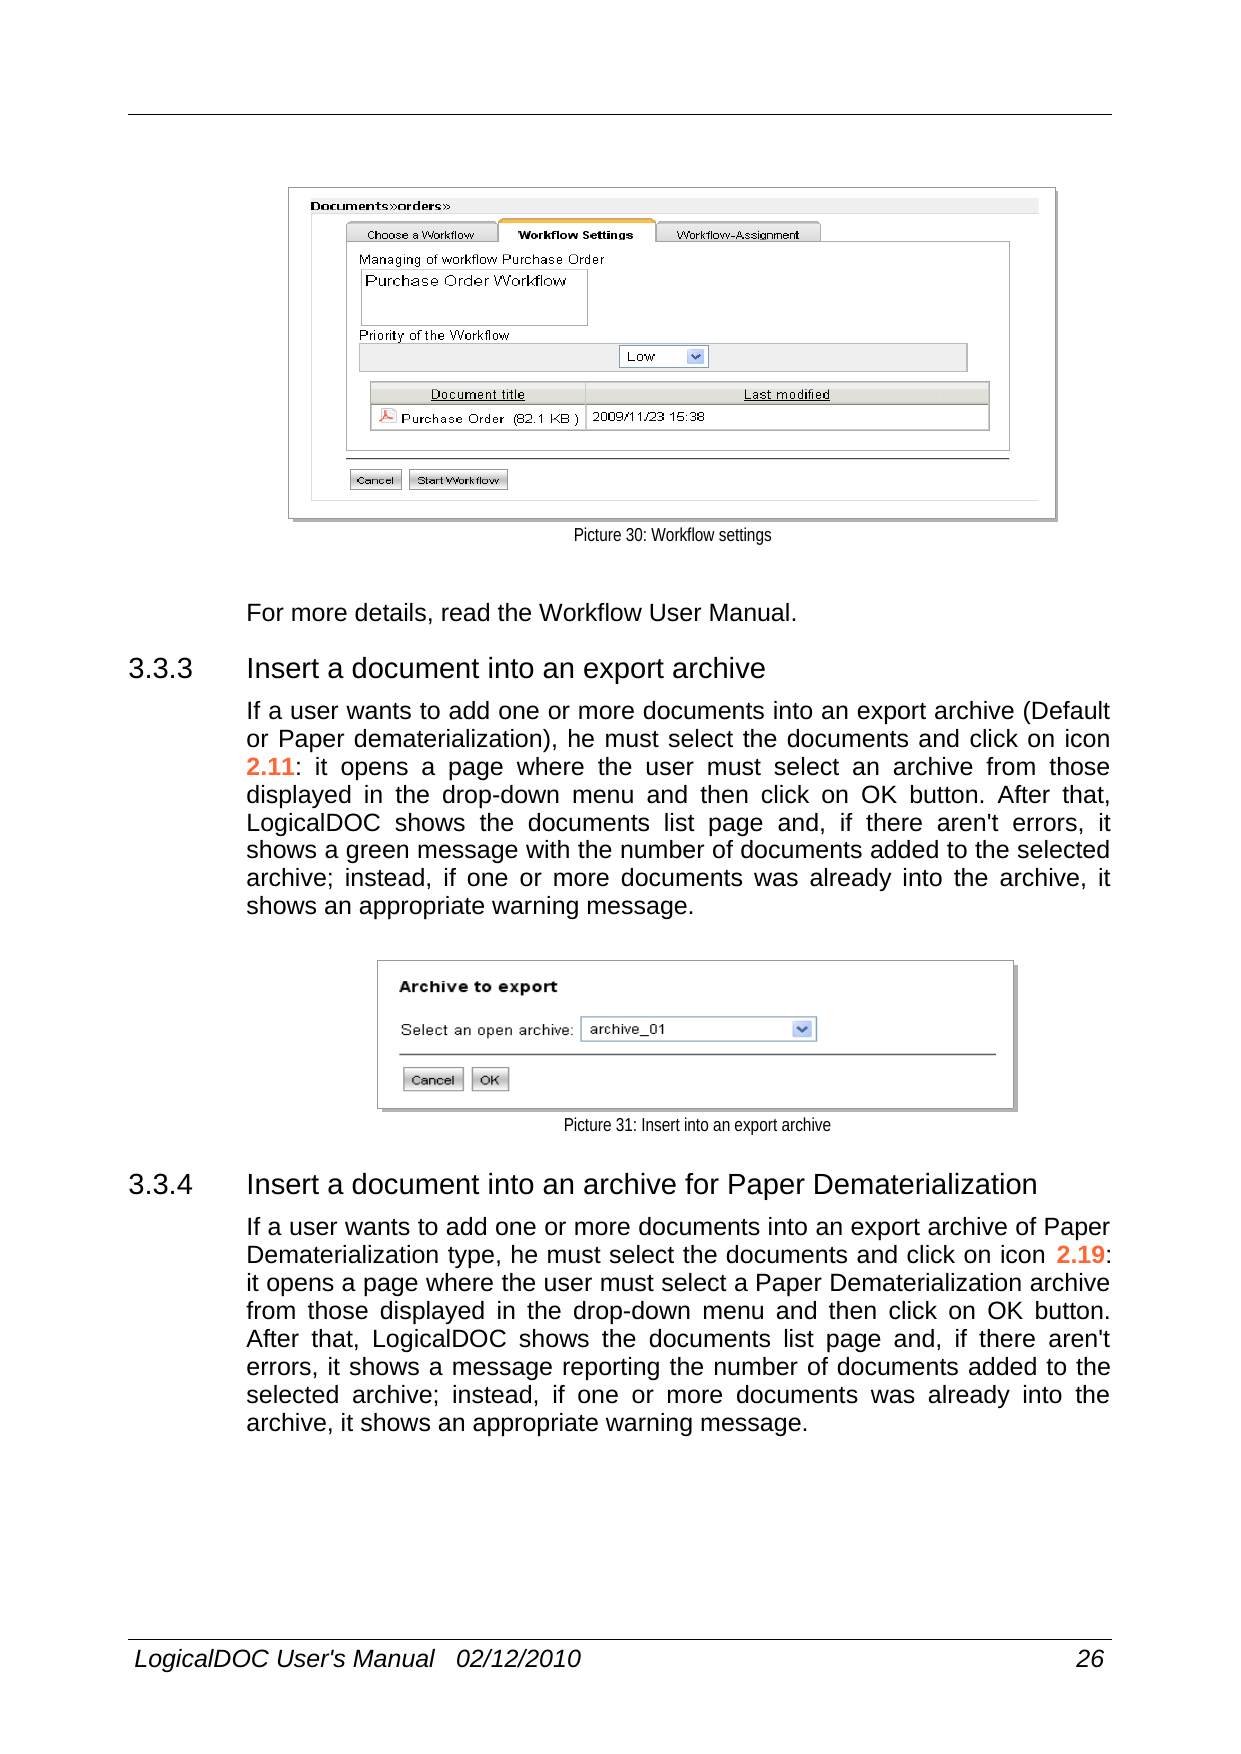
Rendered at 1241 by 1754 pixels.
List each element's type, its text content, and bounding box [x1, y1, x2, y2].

subtitle Insert a document into an export archive [128, 652, 1112, 684]
subtitle Insert a document into an archive for Paper Dematerialization [128, 945, 1112, 1201]
list Picture 31: Insert into an export archive [377, 1109, 1017, 1135]
picture [393, 969, 997, 1099]
text For more details, read the Workflow User Manual. [246, 599, 1112, 627]
text Picture 30: Workflow settings [288, 519, 1057, 545]
text If a user wants to add one or more documents into an export archive of Paper Dematerialization type, he must select the documents and click on icon 2.19: it opens a page where the user must select a Paper Dematerialization archive from those displayed in the drop-down menu and then click on OK button. After that, LogicalDOC shows the documents list page and, if there aren't errors, it shows a message reporting the number of documents added to the selected archive; instead, if one or more documents was already into the archive, it shows an appropriate warning message. [246, 1213, 1112, 1436]
text If a user wants to add one or more documents into an export archive (Default or Paper dematerialization), he must select the documents and click on icon 2.11: it opens a page where the user must select an archive from those displayed in the drop-down menu and then click on OK button. After that, LogicalDOC shows the documents list page and, if there aren't errors, it shows a green message with the number of documents added to the selected archive; instead, if one or more documents was already into the archive, it shows an appropriate warning message. [246, 697, 1112, 920]
